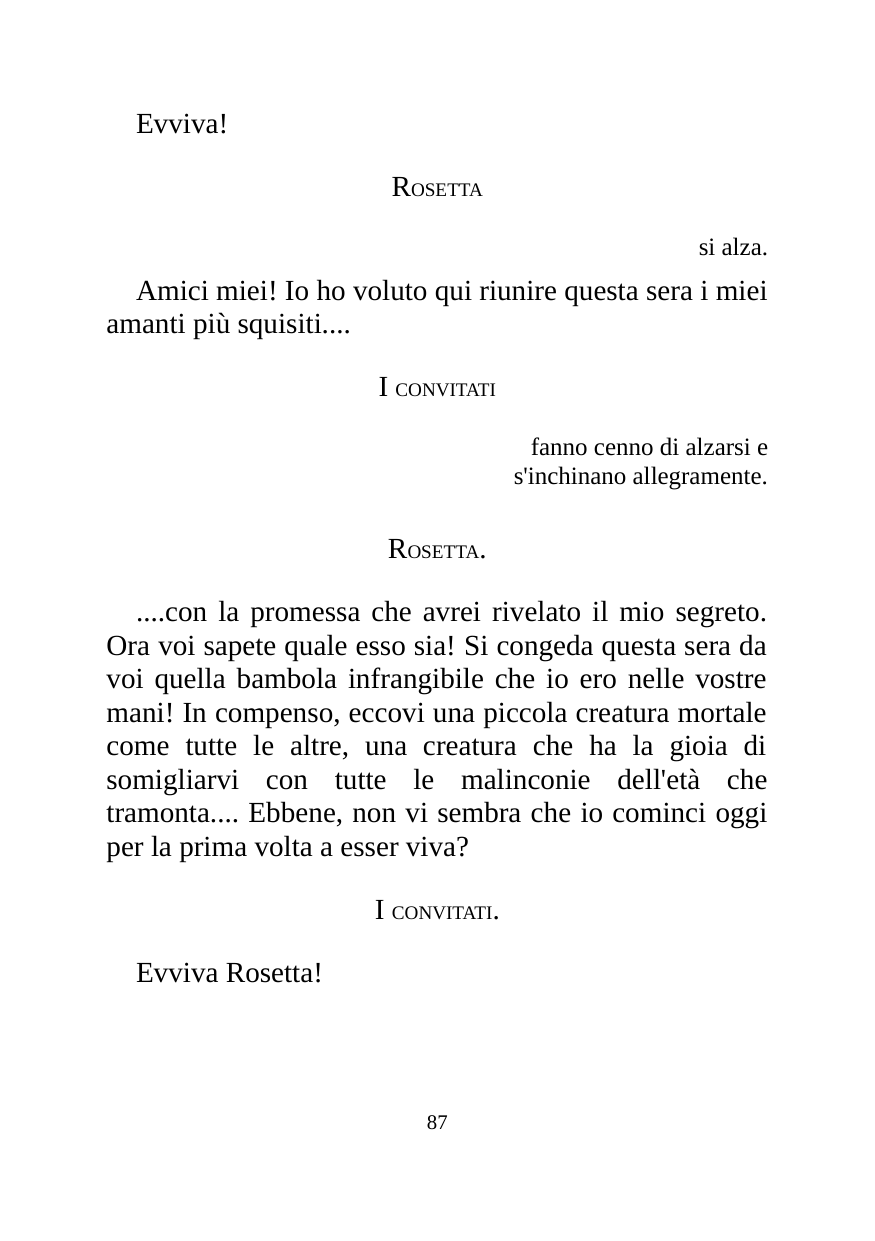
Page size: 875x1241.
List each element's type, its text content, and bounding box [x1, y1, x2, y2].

text Rosetta. [106, 531, 768, 565]
text I convitati. [106, 892, 768, 926]
text Rosetta [106, 169, 768, 203]
text si alza. [431, 232, 768, 261]
text Evviva! [106, 106, 768, 140]
text ....con la promessa che avrei rivelato il mio segreto. Ora voi sapete quale esso sia! Si congeda questa sera da voi quella bambola infrangibile che io ero nelle vostre mani! In compenso, eccovi una piccola creatura mortale come tutte le altre, una creatura che ha la gioia di somigliarvi con tutte le malinconie dell'età che tramonta.... Ebbene, non vi sembra che io cominci oggi per la prima volta a esser viva? [106, 594, 768, 862]
text Amici miei! Io ho voluto qui riunire questa sera i miei amanti più squisiti.... [106, 273, 768, 340]
text Evviva Rosetta! [106, 955, 768, 988]
text fanno cenno di alzarsi e s'inchinano allegramente. [431, 432, 768, 490]
text I convitati [106, 369, 768, 403]
